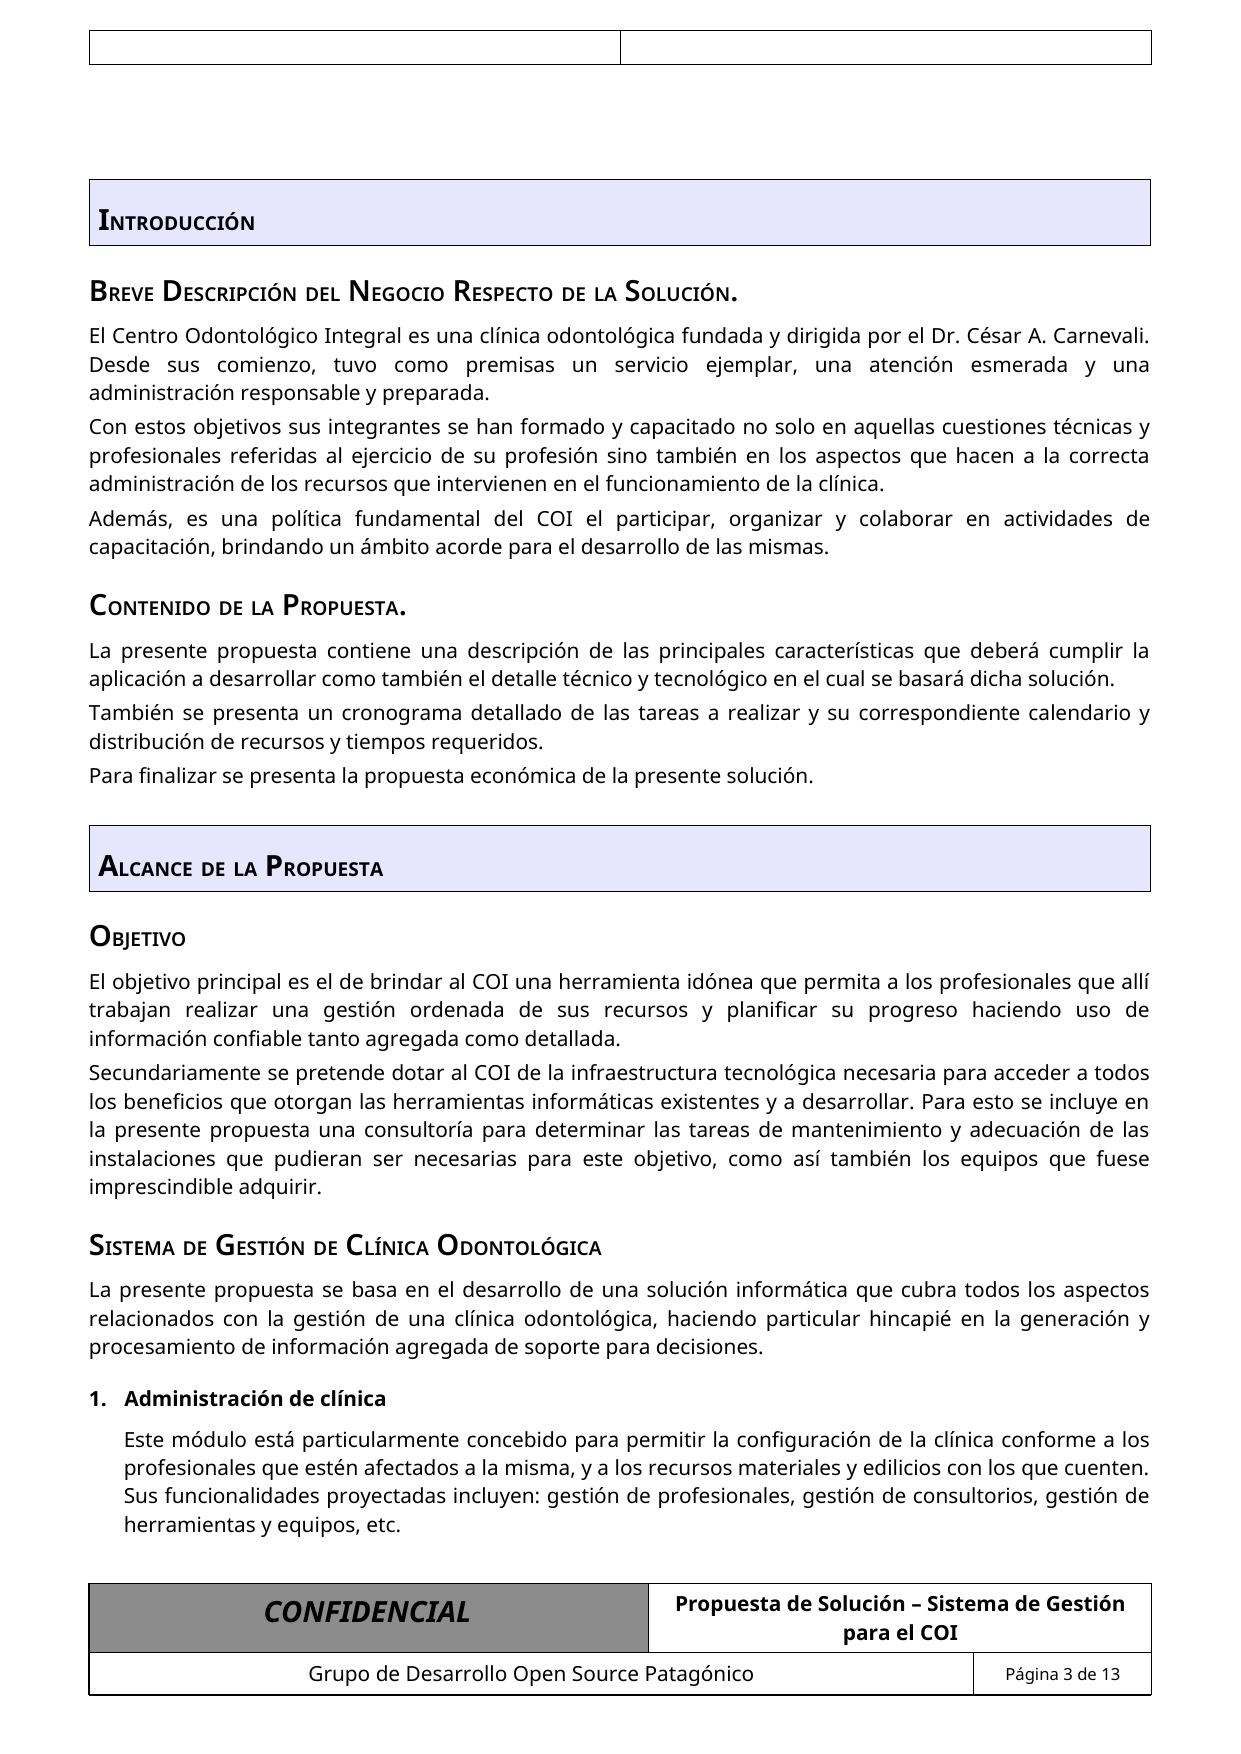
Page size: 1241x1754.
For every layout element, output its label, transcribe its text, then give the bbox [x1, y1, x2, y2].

subtitle Alcance de la Propuesta [90, 826, 1150, 891]
subtitle Contenido de la Propuesta. [89, 584, 1151, 624]
text Este módulo está particularmente concebido para permitir la configuración de la clínica conforme a los profesionales que estén afectados a la misma, y a los recursos materiales y edilicios con los que cuenten. Sus funcionalidades proyectadas incluyen: gestión de profesionales, gestión de consultorios, gestión de herramientas y equipos, etc. [123, 1425, 1151, 1538]
text La presente propuesta contiene una descripción de las principales características que deberá cumplir la aplicación a desarrollar como también el detalle técnico y tecnológico en el cual se basará dicha solución. [89, 636, 1151, 693]
subtitle Objetivo [89, 916, 1151, 955]
text La presente propuesta se basa en el desarrollo de una solución informática que cubra todos los aspectos relacionados con la gestión de una clínica odontológica, haciendo particular hincapié en la generación y procesamiento de información agregada de soporte para decisiones. [89, 1276, 1151, 1361]
text El Centro Odontológico Integral es una clínica odontológica fundada y dirigida por el Dr. César A. Carnevali. Desde sus comienzo, tuvo como premisas un servicio ejemplar, una atención esmerada y una administración responsable y preparada. [89, 321, 1151, 407]
text Además, es una política fundamental del COI el participar, organizar y colaborar en actividades de capacitación, brindando un ámbito acorde para el desarrollo de las mismas. [89, 504, 1151, 561]
list Administración de clínica [89, 1384, 1151, 1413]
subtitle Sistema de Gestión de Clínica Odontológica [89, 1224, 1151, 1264]
text El objetivo principal es el de brindar al COI una herramienta idónea que permita a los profesionales que allí trabajan realizar una gestión ordenada de sus recursos y planificar su progreso haciendo uso de información confiable tanto agregada como detallada. [89, 967, 1151, 1052]
text Con estos objetivos sus integrantes se han formado y capacitado no solo en aquellas cuestiones técnicas y profesionales referidas al ejercicio de su profesión sino también en los aspectos que hacen a la correcta administración de los recursos que intervienen en el funcionamiento de la clínica. [89, 412, 1151, 498]
subtitle Introducción [90, 180, 1150, 245]
text También se presenta un cronograma detallado de las tareas a realizar y su correspondiente calendario y distribución de recursos y tiempos requeridos. [89, 698, 1151, 755]
subtitle Breve Descripción del Negocio Respecto de la Solución. [89, 270, 1151, 309]
text Secundariamente se pretende dotar al COI de la infraestructura tecnológica necesaria para acceder a todos los beneficios que otorgan las herramientas informáticas existentes y a desarrollar. Para esto se incluye en la presente propuesta una consultoría para determinar las tareas de mantenimiento y adecuación de las instalaciones que pudieran ser necesarias para este objetivo, como así también los equipos que fuese imprescindible adquirir. [89, 1058, 1151, 1201]
text Para finalizar se presenta la propuesta económica de la presente solución. [89, 761, 1151, 790]
